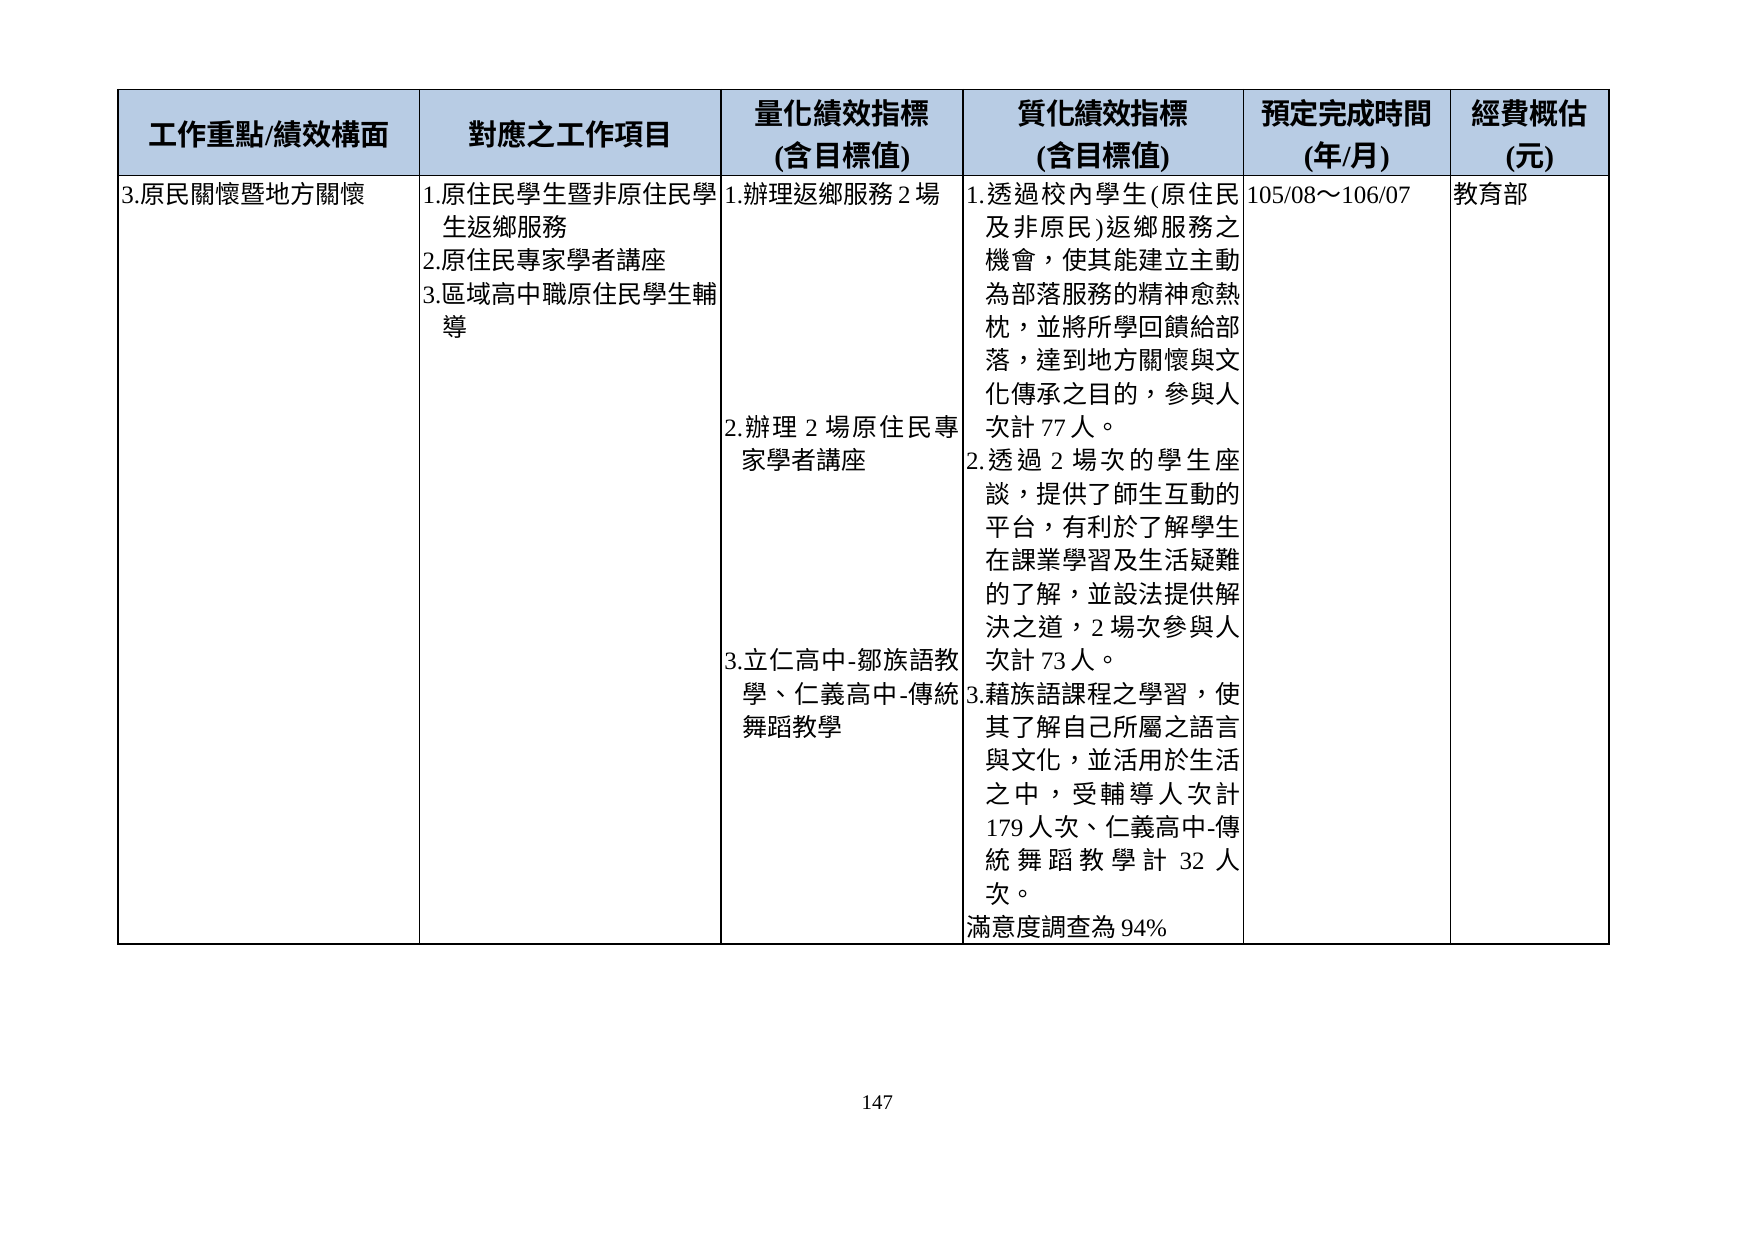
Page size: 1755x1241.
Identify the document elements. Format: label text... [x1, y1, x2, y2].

table_cell 教育部 [1451, 176, 1608, 943]
table_header 質化績效指標 (含目標值) [964, 90, 1243, 175]
table_header 經費概估 (元) [1451, 90, 1608, 175]
table_cell 3.原民關懷暨地方關懷 [119, 176, 419, 943]
table_header 量化績效指標 (含目標值) [722, 90, 962, 175]
table_cell 1.透過校內學生(原住民及非原民)返鄉服務之機會，使其能建立主動為部落服務的精神愈熱枕，並將所學回饋給部落，達到地方關懷與文化傳承之目的，參與人次計77人。 2.透過2場次的學生座談，提供了師生互動的平台，有利於了解學生在課業學習及生活疑難的了解，並設法提供解決之道，2場次參與人次計73人。 3.藉族語課程之學習，使其了解自己所屬之語言與文化，並活用於生活之中，受輔導人次計179人次、仁義高中-傳統舞蹈教學計32人次。 滿意度調查為94% [964, 176, 1243, 943]
table_cell 105/08〜106/07 [1244, 176, 1450, 943]
table_header 工作重點/績效構面 [119, 90, 419, 175]
table_cell 1.辦理返鄉服務2場 2.辦理2場原住民專家學者講座 3.立仁高中-鄒族語教學、仁義高中-傳統舞蹈教學 [722, 176, 962, 943]
table_header 預定完成時間 (年/月) [1244, 90, 1450, 175]
table_cell 1.原住民學生暨非原住民學生返鄉服務 2.原住民專家學者講座 3.區域高中職原住民學生輔 導 [420, 176, 720, 943]
table_header 對應之工作項目 [420, 90, 720, 175]
